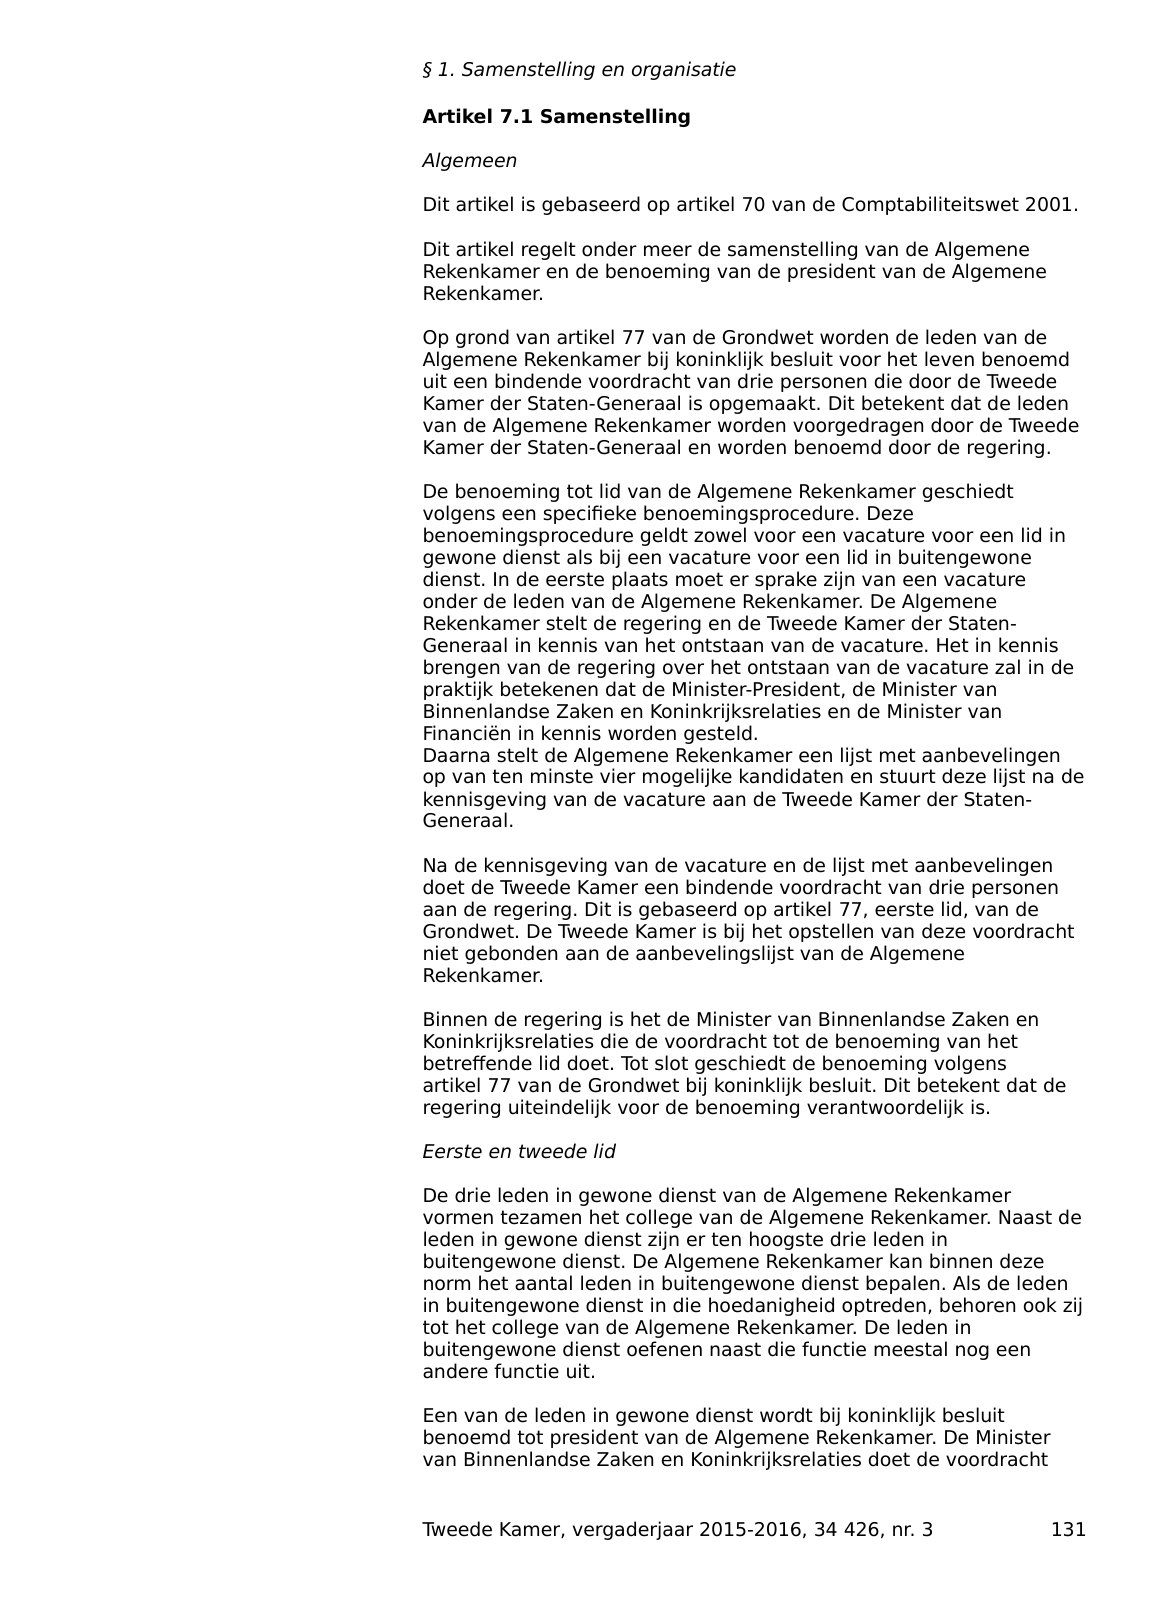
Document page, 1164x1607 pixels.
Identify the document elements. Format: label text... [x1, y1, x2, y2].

text De drie leden in gewone dienst van de Algemene Rekenkamer vormen tezamen het college van de Algemene Rekenkamer. Naast de leden in gewone dienst zijn er ten hoogste drie leden in buitengewone dienst. De Algemene Rekenkamer kan binnen deze norm het aantal leden in buitengewone dienst bepalen. Als de leden in buitengewone dienst in die hoedanigheid optreden, behoren ook zij tot het college van de Algemene Rekenkamer. De leden in buitengewone dienst oefenen naast die functie meestal nog een andere functie uit. [422, 1185, 1087, 1383]
subtitle § 1. Samenstelling en organisatie [422, 59, 1087, 81]
text Daarna stelt de Algemene Rekenkamer een lijst met aanbevelingen op van ten minste vier mogelijke kandidaten en stuurt deze lijst na de kennisgeving van de vacature aan de Tweede Kamer der Staten-Generaal. [422, 744, 1087, 832]
text Binnen de regering is het de Minister van Binnenlandse Zaken en Koninkrijksrelaties die de voordracht tot de benoeming van het betreffende lid doet. Tot slot geschiedt de benoeming volgens artikel 77 van de Grondwet bij koninklijk besluit. Dit betekent dat de regering uiteindelijk voor de benoeming verantwoordelijk is. [422, 1009, 1087, 1118]
subtitle Eerste en tweede lid [422, 1141, 1087, 1163]
text Op grond van artikel 77 van de Grondwet worden de leden van de Algemene Rekenkamer bij koninklijk besluit voor het leven benoemd uit een bindende voordracht van drie personen die door de Tweede Kamer der Staten-Generaal is opgemaakt. Dit betekent dat de leden van de Algemene Rekenkamer worden voorgedragen door de Tweede Kamer der Staten-Generaal en worden benoemd door de regering. [422, 327, 1087, 458]
text Een van de leden in gewone dienst wordt bij koninklijk besluit benoemd tot president van de Algemene Rekenkamer. De Minister van Binnenlandse Zaken en Koninkrijksrelaties doet de voordracht [422, 1405, 1087, 1471]
subtitle Artikel 7.1 Samenstelling [422, 106, 1087, 128]
text Na de kennisgeving van de vacature en de lijst met aanbevelingen doet de Tweede Kamer een bindende voordracht van drie personen aan de regering. Dit is gebaseerd op artikel 77, eerste lid, van de Grondwet. De Tweede Kamer is bij het opstellen van deze voordracht niet gebonden aan de aanbevelingslijst van de Algemene Rekenkamer. [422, 854, 1087, 986]
text De benoeming tot lid van de Algemene Rekenkamer geschiedt volgens een specifieke benoemingsprocedure. Deze benoemingsprocedure geldt zowel voor een vacature voor een lid in gewone dienst als bij een vacature voor een lid in buitengewone dienst. In de eerste plaats moet er sprake zijn van een vacature onder de leden van de Algemene Rekenkamer. De Algemene Rekenkamer stelt de regering en de Tweede Kamer der Staten-Generaal in kennis van het ontstaan van de vacature. Het in kennis brengen van de regering over het ontstaan van de vacature zal in de praktijk betekenen dat de Minister-President, de Minister van Binnenlandse Zaken en Koninkrijksrelaties en de Minister van Financiën in kennis worden gesteld. [422, 481, 1087, 744]
text Dit artikel regelt onder meer de samenstelling van de Algemene Rekenkamer en de benoeming van de president van de Algemene Rekenkamer. [422, 238, 1087, 304]
subtitle Algemeen [422, 150, 1087, 172]
text Dit artikel is gebaseerd op artikel 70 van de Comptabiliteitswet 2001. [422, 194, 1087, 216]
